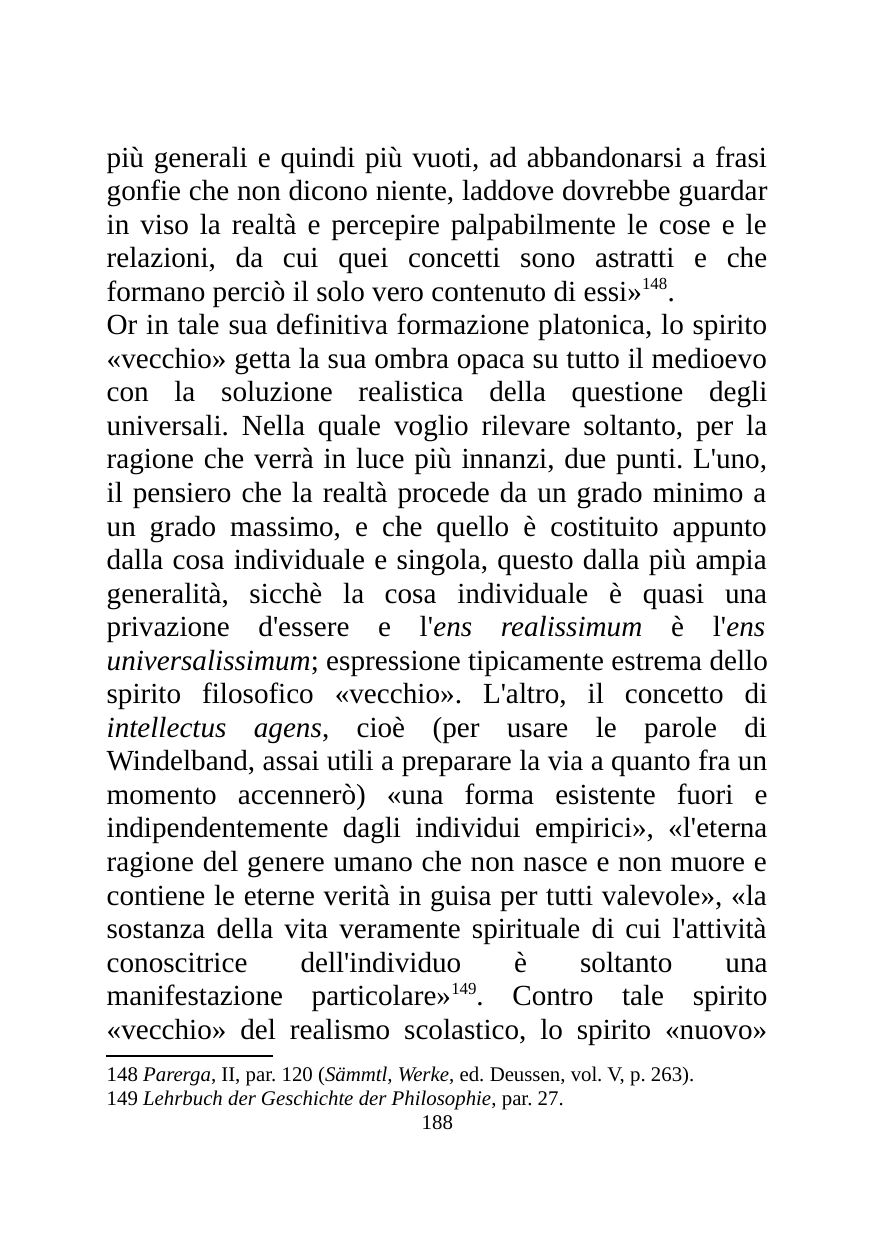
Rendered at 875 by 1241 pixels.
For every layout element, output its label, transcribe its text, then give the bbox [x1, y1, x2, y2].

text Parerga, II, par. 120 (Sämmtl, Werke, ed. Deussen, vol. V, p. 263). [106, 1062, 768, 1086]
text Or in tale sua definitiva formazione platonica, lo spirito «vecchio» getta la sua ombra opaca su tutto il medioevo con la soluzione realistica della questione degli universali. Nella quale voglio rilevare soltanto, per la ragione che verrà in luce più innanzi, due punti. L'uno, il pensiero che la realtà procede da un grado minimo a un grado massimo, e che quello è costituito appunto dalla cosa individuale e singola, questo dalla più ampia generalità, sicchè la cosa individuale è quasi una privazione d'essere e l'ens realissimum è l'ens universalissimum; espressione tipicamente estrema dello spirito filosofico «vecchio». L'altro, il concetto di intellectus agens, cioè (per usare le parole di Windelband, assai utili a preparare la via a quanto fra un momento accennerò) «una forma esistente fuori e indipendentemente dagli individui empirici», «l'eterna ragione del genere umano che non nasce e non muore e contiene le eterne verità in guisa per tutti valevole», «la sostanza della vita veramente spirituale di cui l'attività conoscitrice dell'individuo è soltanto una manifestazione particolare». Contro tale spirito «vecchio» del realismo scolastico, lo spirito «nuovo» [106, 307, 768, 1045]
text più generali e quindi più vuoti, ad abbandonarsi a frasi gonfie che non dicono niente, laddove dovrebbe guardar in viso la realtà e percepire palpabilmente le cose e le relazioni, da cui quei concetti sono astratti e che formano perciò il solo vero contenuto di essi». [106, 140, 768, 307]
text Lehrbuch der Geschichte der Philosophie, par. 27. [106, 1086, 768, 1110]
